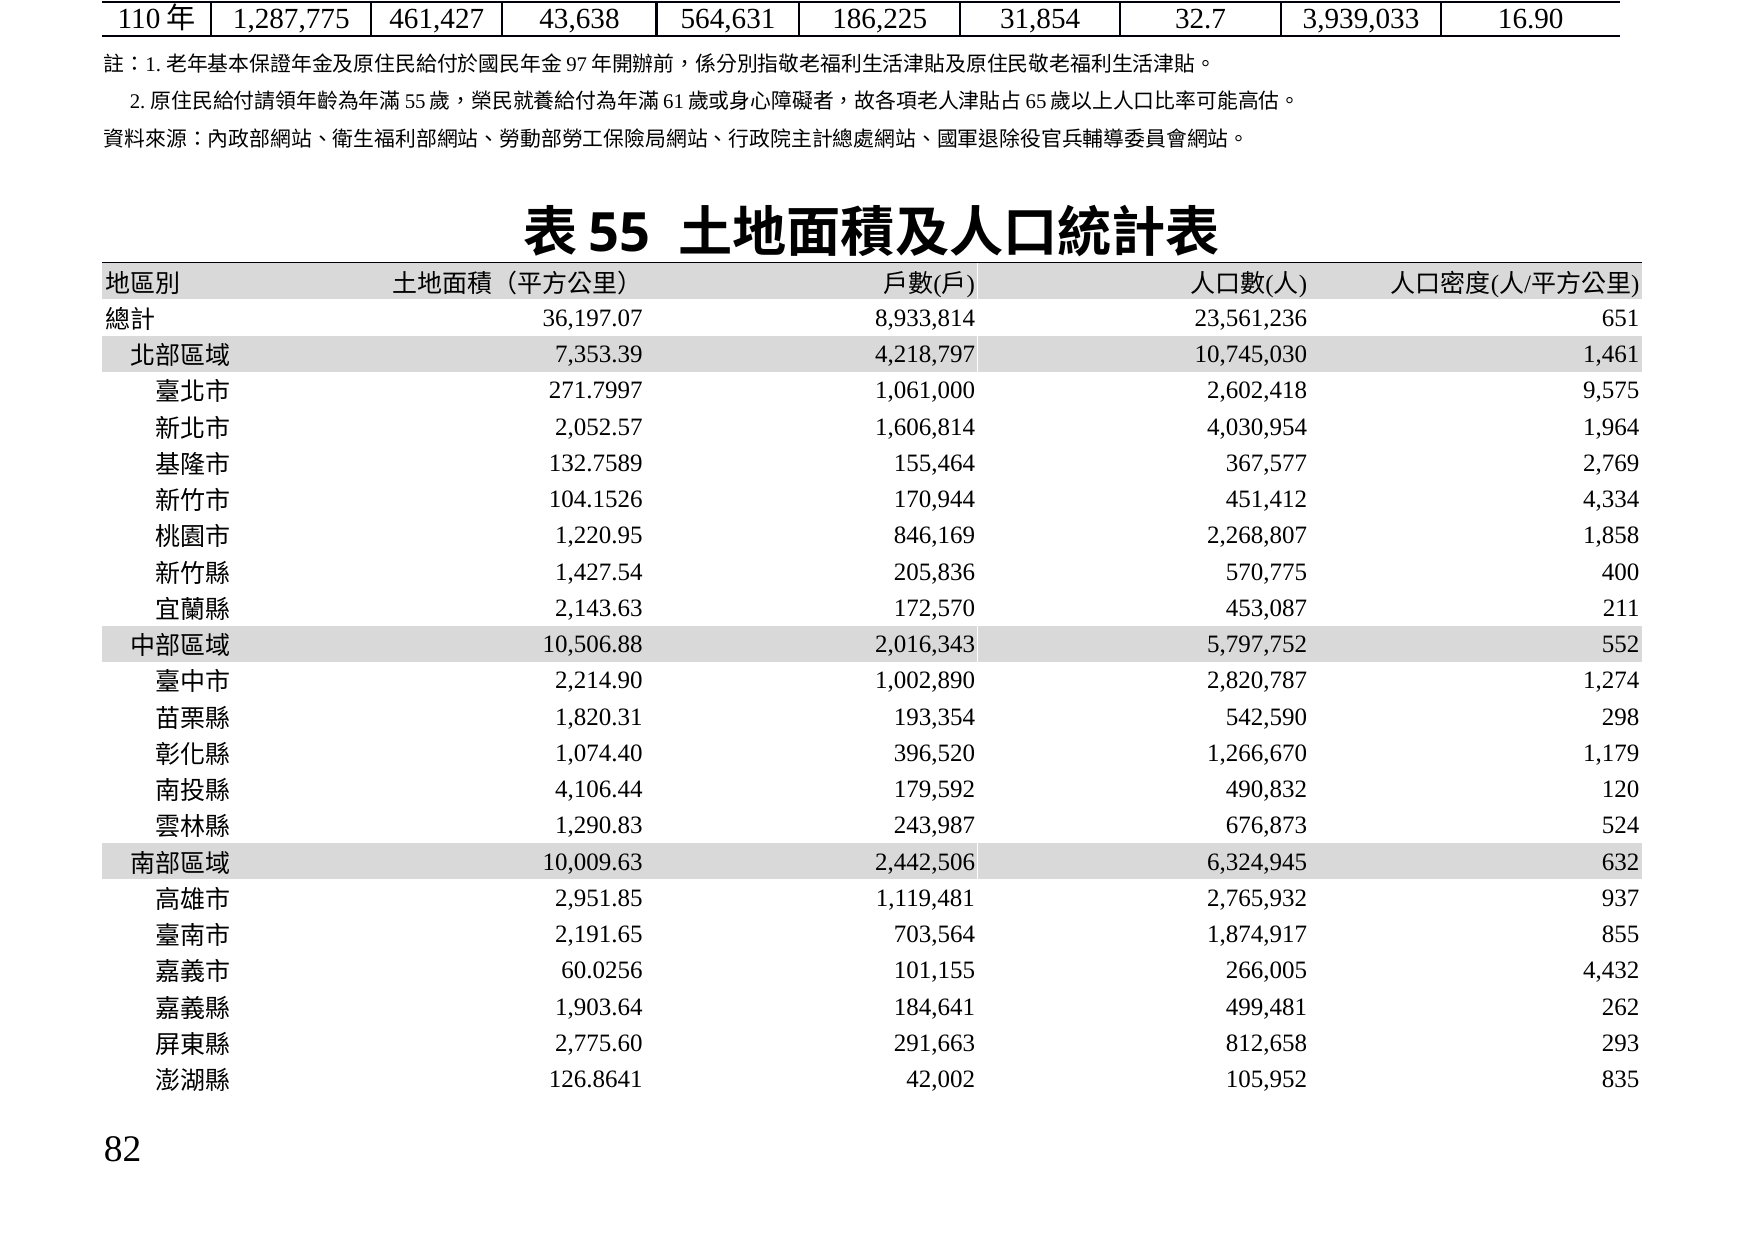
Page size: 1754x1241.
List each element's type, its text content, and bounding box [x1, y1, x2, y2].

table_cell 桃園市 [102, 517, 313, 553]
table_cell 1,179 [1310, 734, 1642, 771]
table_cell 132.7589 [313, 444, 645, 481]
table_cell 1,874,917 [978, 916, 1310, 952]
table_cell 2,052.57 [313, 408, 645, 444]
table_cell 新竹縣 [102, 553, 313, 589]
table_cell 126.8641 [313, 1061, 645, 1097]
table_cell 2,775.60 [313, 1024, 645, 1061]
table_cell 1,274 [1310, 662, 1642, 698]
table_cell 2,820,787 [978, 662, 1310, 698]
table_cell 南投縣 [102, 771, 313, 807]
text 2. 原住民給付請領年齡為年滿55歲，榮民就養給付為年滿61歲或身心障礙者，故各項老人津貼占65歲以上人口比率可能高估。 [103, 74, 1639, 112]
table_cell 2,016,343 [645, 626, 977, 662]
table_cell 205,836 [645, 553, 977, 589]
table_cell 570,775 [978, 553, 1310, 589]
table_header 戶數(戶) [645, 263, 977, 299]
table_cell 1,427.54 [313, 553, 645, 589]
table_cell 1,119,481 [645, 879, 977, 916]
table_cell 16.90 [1442, 3, 1620, 35]
text 註：1. 老年基本保證年金及原住民給付於國民年金97年開辦前，係分別指敬老福利生活津貼及原住民敬老福利生活津貼。 [103, 37, 1639, 74]
table_cell 屏東縣 [102, 1024, 313, 1061]
table_cell 2,951.85 [313, 879, 645, 916]
table_cell 60.0256 [313, 952, 645, 988]
table_cell 1,903.64 [313, 988, 645, 1024]
table_cell 2,602,418 [978, 372, 1310, 408]
table_header 地區別 [102, 263, 313, 299]
table_cell 367,577 [978, 444, 1310, 481]
table_cell 110年 [102, 3, 210, 35]
table_cell 524 [1310, 807, 1642, 843]
table_cell 461,427 [372, 3, 501, 35]
table_cell 396,520 [645, 734, 977, 771]
table_cell 4,334 [1310, 481, 1642, 517]
table_cell 298 [1310, 698, 1642, 734]
table_cell 新竹市 [102, 481, 313, 517]
table_cell 632 [1310, 843, 1642, 879]
table_cell 101,155 [645, 952, 977, 988]
table_cell 193,354 [645, 698, 977, 734]
table_cell 臺南市 [102, 916, 313, 952]
table_cell 澎湖縣 [102, 1061, 313, 1097]
table_cell 2,268,807 [978, 517, 1310, 553]
table_cell 490,832 [978, 771, 1310, 807]
table_cell 1,220.95 [313, 517, 645, 553]
table_cell 4,432 [1310, 952, 1642, 988]
table_cell 243,987 [645, 807, 977, 843]
table_cell 1,820.31 [313, 698, 645, 734]
table_cell 1,858 [1310, 517, 1642, 553]
table_cell 703,564 [645, 916, 977, 952]
table_cell 172,570 [645, 589, 977, 626]
table_cell 451,412 [978, 481, 1310, 517]
table_cell 291,663 [645, 1024, 977, 1061]
table_cell 10,009.63 [313, 843, 645, 879]
table_cell 北部區域 [102, 336, 313, 372]
table_cell 1,606,814 [645, 408, 977, 444]
table_cell 271.7997 [313, 372, 645, 408]
table_cell 4,218,797 [645, 336, 977, 372]
table_cell 7,353.39 [313, 336, 645, 372]
table_cell 855 [1310, 916, 1642, 952]
table_cell 937 [1310, 879, 1642, 916]
table_cell 1,074.40 [313, 734, 645, 771]
table_cell 雲林縣 [102, 807, 313, 843]
table_cell 10,506.88 [313, 626, 645, 662]
table_cell 1,002,890 [645, 662, 977, 698]
table_cell 嘉義市 [102, 952, 313, 988]
table_cell 499,481 [978, 988, 1310, 1024]
table_cell 2,214.90 [313, 662, 645, 698]
table_header 土地面積（平方公里） [313, 263, 645, 299]
table_cell 835 [1310, 1061, 1642, 1097]
table_cell 9,575 [1310, 372, 1642, 408]
table_cell 36,197.07 [313, 299, 645, 336]
table_cell 新北市 [102, 408, 313, 444]
table_cell 846,169 [645, 517, 977, 553]
table_cell 651 [1310, 299, 1642, 336]
table_cell 812,658 [978, 1024, 1310, 1061]
table_cell 104.1526 [313, 481, 645, 517]
table_cell 1,461 [1310, 336, 1642, 372]
subtitle 表55 土地面積及人口統計表 [103, 187, 1639, 262]
table_cell 中部區域 [102, 626, 313, 662]
table_cell 2,191.65 [313, 916, 645, 952]
table_cell 155,464 [645, 444, 977, 481]
table_cell 臺中市 [102, 662, 313, 698]
table_cell 23,561,236 [978, 299, 1310, 336]
text 資料來源：內政部網站、衛生福利部網站、勞動部勞工保險局網站、行政院主計總處網站、國軍退除役官兵輔導委員會網站。 [103, 112, 1639, 149]
table_cell 43,638 [503, 3, 655, 35]
table_cell 南部區域 [102, 843, 313, 879]
table_cell 211 [1310, 589, 1642, 626]
table_cell 2,143.63 [313, 589, 645, 626]
table_header 人口數(人) [978, 263, 1310, 299]
table_cell 10,745,030 [978, 336, 1310, 372]
table_cell 676,873 [978, 807, 1310, 843]
table_cell 184,641 [645, 988, 977, 1024]
table_cell 基隆市 [102, 444, 313, 481]
table_cell 2,765,932 [978, 879, 1310, 916]
table_cell 266,005 [978, 952, 1310, 988]
table_cell 1,287,775 [212, 3, 370, 35]
table_cell 179,592 [645, 771, 977, 807]
table_cell 苗栗縣 [102, 698, 313, 734]
table_cell 2,769 [1310, 444, 1642, 481]
table_cell 542,590 [978, 698, 1310, 734]
table_cell 4,030,954 [978, 408, 1310, 444]
table_cell 262 [1310, 988, 1642, 1024]
table_cell 453,087 [978, 589, 1310, 626]
table_cell 高雄市 [102, 879, 313, 916]
table_header 人口密度(人/平方公里) [1310, 263, 1642, 299]
table_cell 186,225 [800, 3, 959, 35]
table_cell 宜蘭縣 [102, 589, 313, 626]
table_cell 105,952 [978, 1061, 1310, 1097]
table_cell 31,854 [961, 3, 1119, 35]
table_cell 3,939,033 [1282, 3, 1440, 35]
table_cell 32.7 [1121, 3, 1280, 35]
table_cell 1,964 [1310, 408, 1642, 444]
table_cell 臺北市 [102, 372, 313, 408]
table_cell 1,266,670 [978, 734, 1310, 771]
table_cell 293 [1310, 1024, 1642, 1061]
table_cell 42,002 [645, 1061, 977, 1097]
table_cell 2,442,506 [645, 843, 977, 879]
table_cell 6,324,945 [978, 843, 1310, 879]
table_cell 564,631 [658, 3, 798, 35]
table_cell 8,933,814 [645, 299, 977, 336]
table_cell 5,797,752 [978, 626, 1310, 662]
table_cell 1,290.83 [313, 807, 645, 843]
table_cell 1,061,000 [645, 372, 977, 408]
table_cell 4,106.44 [313, 771, 645, 807]
table_cell 120 [1310, 771, 1642, 807]
table_cell 552 [1310, 626, 1642, 662]
table_cell 彰化縣 [102, 734, 313, 771]
table_cell 總計 [102, 299, 313, 336]
table_cell 170,944 [645, 481, 977, 517]
table_cell 嘉義縣 [102, 988, 313, 1024]
table_cell 400 [1310, 553, 1642, 589]
